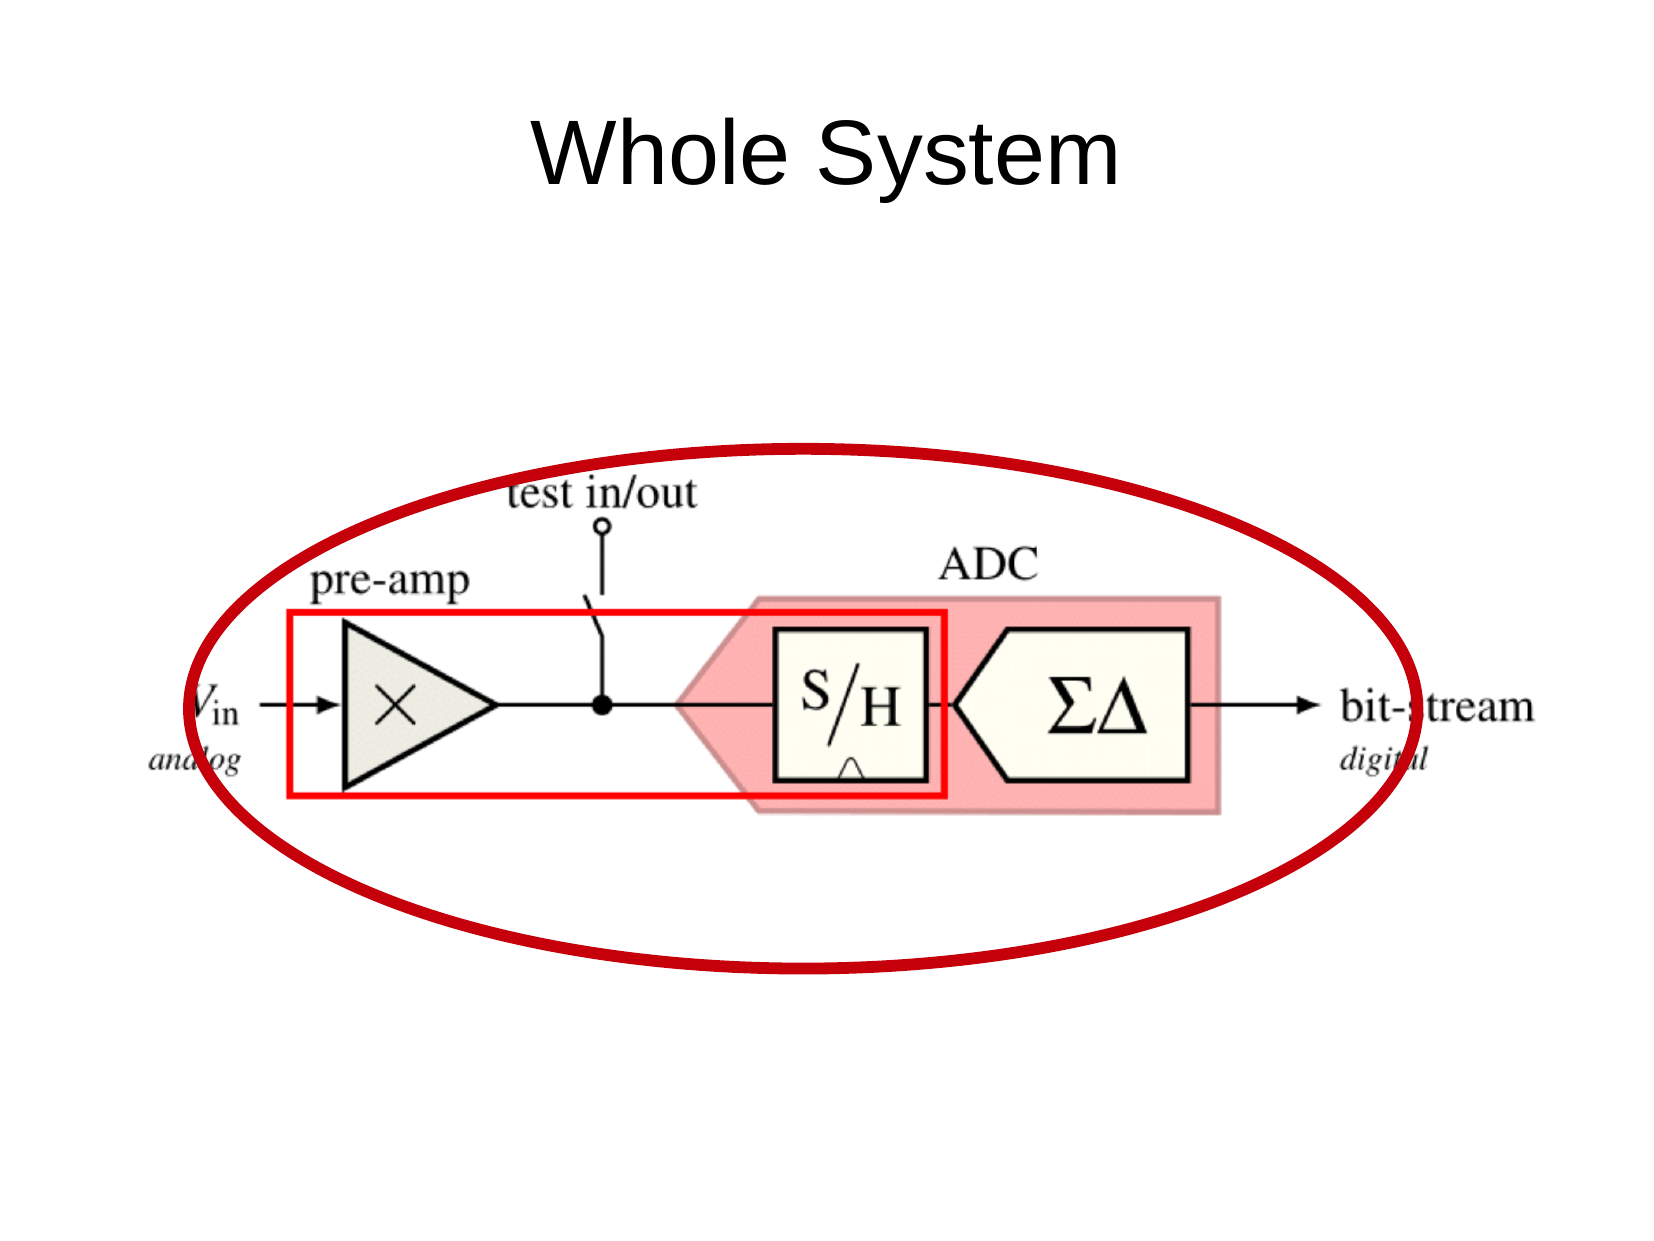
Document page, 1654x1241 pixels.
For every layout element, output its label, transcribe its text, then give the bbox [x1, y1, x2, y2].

picture [58, 434, 1576, 839]
picture [195, 455, 1411, 839]
title Whole System [82, 49, 1571, 257]
